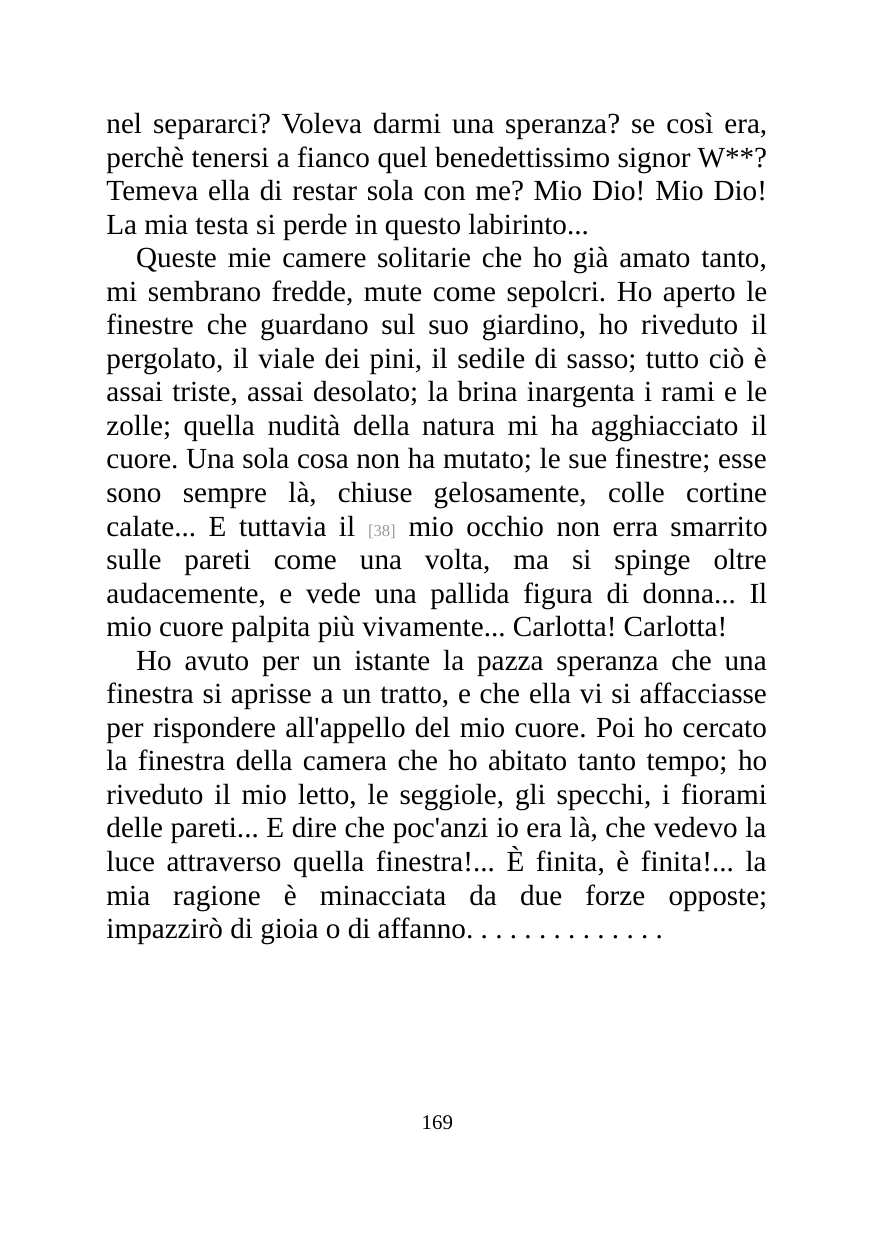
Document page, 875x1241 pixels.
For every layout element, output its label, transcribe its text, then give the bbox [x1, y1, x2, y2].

text Ho avuto per un istante la pazza speranza che una finestra si aprisse a un tratto, e che ella vi si affacciasse per rispondere all'appello del mio cuore. Poi ho cercato la finestra della camera che ho abitato tanto tempo; ho riveduto il mio letto, le seggiole, gli specchi, i fiorami delle pareti... E dire che poc'anzi io era là, che vedevo la luce attraverso quella finestra!... È finita, è finita!... la mia ragione è minacciata da due forze opposte; impazzirò di gioia o di affanno. . . . . . . . . . . . . . [106, 643, 768, 945]
text nel separarci? Voleva darmi una speranza? se così era, perchè tenersi a fianco quel benedettissimo signor W**? Temeva ella di restar sola con me? Mio Dio! Mio Dio! La mia testa si perde in questo labirinto... [106, 106, 768, 240]
text Queste mie camere solitarie che ho già amato tanto, mi sembrano fredde, mute come sepolcri. Ho aperto le finestre che guardano sul suo giardino, ho riveduto il pergolato, il viale dei pini, il sedile di sasso; tutto ciò è assai triste, assai desolato; la brina inargenta i rami e le zolle; quella nudità della natura mi ha agghiacciato il cuore. Una sola cosa non ha mutato; le sue finestre; esse sono sempre là, chiuse gelosamente, colle cortine calate... E tuttavia il [38] mio occhio non erra smarrito sulle pareti come una volta, ma si spinge oltre audacemente, e vede una pallida figura di donna... Il mio cuore palpita più vivamente... Carlotta! Carlotta! [106, 240, 768, 643]
